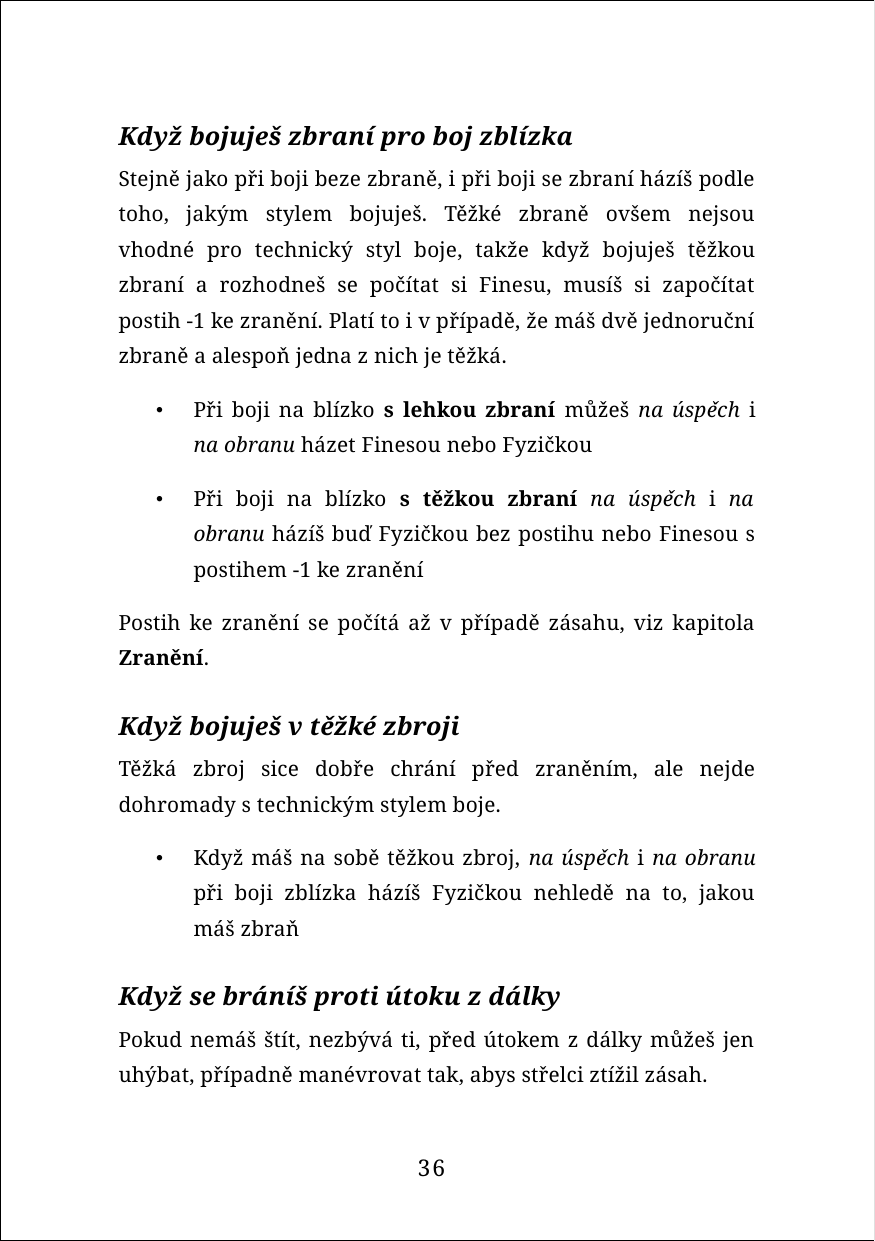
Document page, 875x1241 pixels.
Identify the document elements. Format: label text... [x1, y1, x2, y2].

subtitle Když bojuješ zbraní pro boj zblízka [118, 118, 756, 152]
subtitle Když bojuješ v těžké zbroji [118, 708, 756, 742]
list Při boji na blízko s lehkou zbraní můžeš na úspěch i na obranu házet Finesou nebo Fyzičkou [156, 395, 756, 459]
subtitle Když se bráníš proti útoku z dálky [118, 979, 756, 1013]
list Při boji na blízko s těžkou zbraní na úspěch i na obranu házíš buď Fyzičkou bez postihu nebo Finesou s postihem -1 ke zranění [156, 484, 756, 583]
text Postih ke zranění se počítá až v případě zásahu, viz kapitola Zranění. [118, 608, 756, 672]
text Těžká zbroj sice dobře chrání před zraněním, ale nejde dohromady s technickým stylem boje. [118, 754, 756, 818]
text Pokud nemáš štít, nezbývá ti, před útokem z dálky můžeš jen uhýbat, případně manévrovat tak, abys střelci ztížil zásah. [118, 1025, 756, 1089]
list Když máš na sobě těžkou zbroj, na úspěch i na obranu při boji zblízka házíš Fyzičkou nehledě na to, jakou máš zbraň [156, 843, 756, 942]
text Stejně jako při boji beze zbraně, i při boji se zbraní házíš podle toho, jakým stylem bojuješ. Těžké zbraně ovšem nejsou vhodné pro technický styl boje, takže když bojuješ těžkou zbraní a rozhodneš se počítat si Finesu, musíš si započítat postih -1 ke zranění. Platí to i v případě, že máš dvě jednoruční zbraně a alespoň jedna z nich je těžká. [118, 164, 756, 370]
